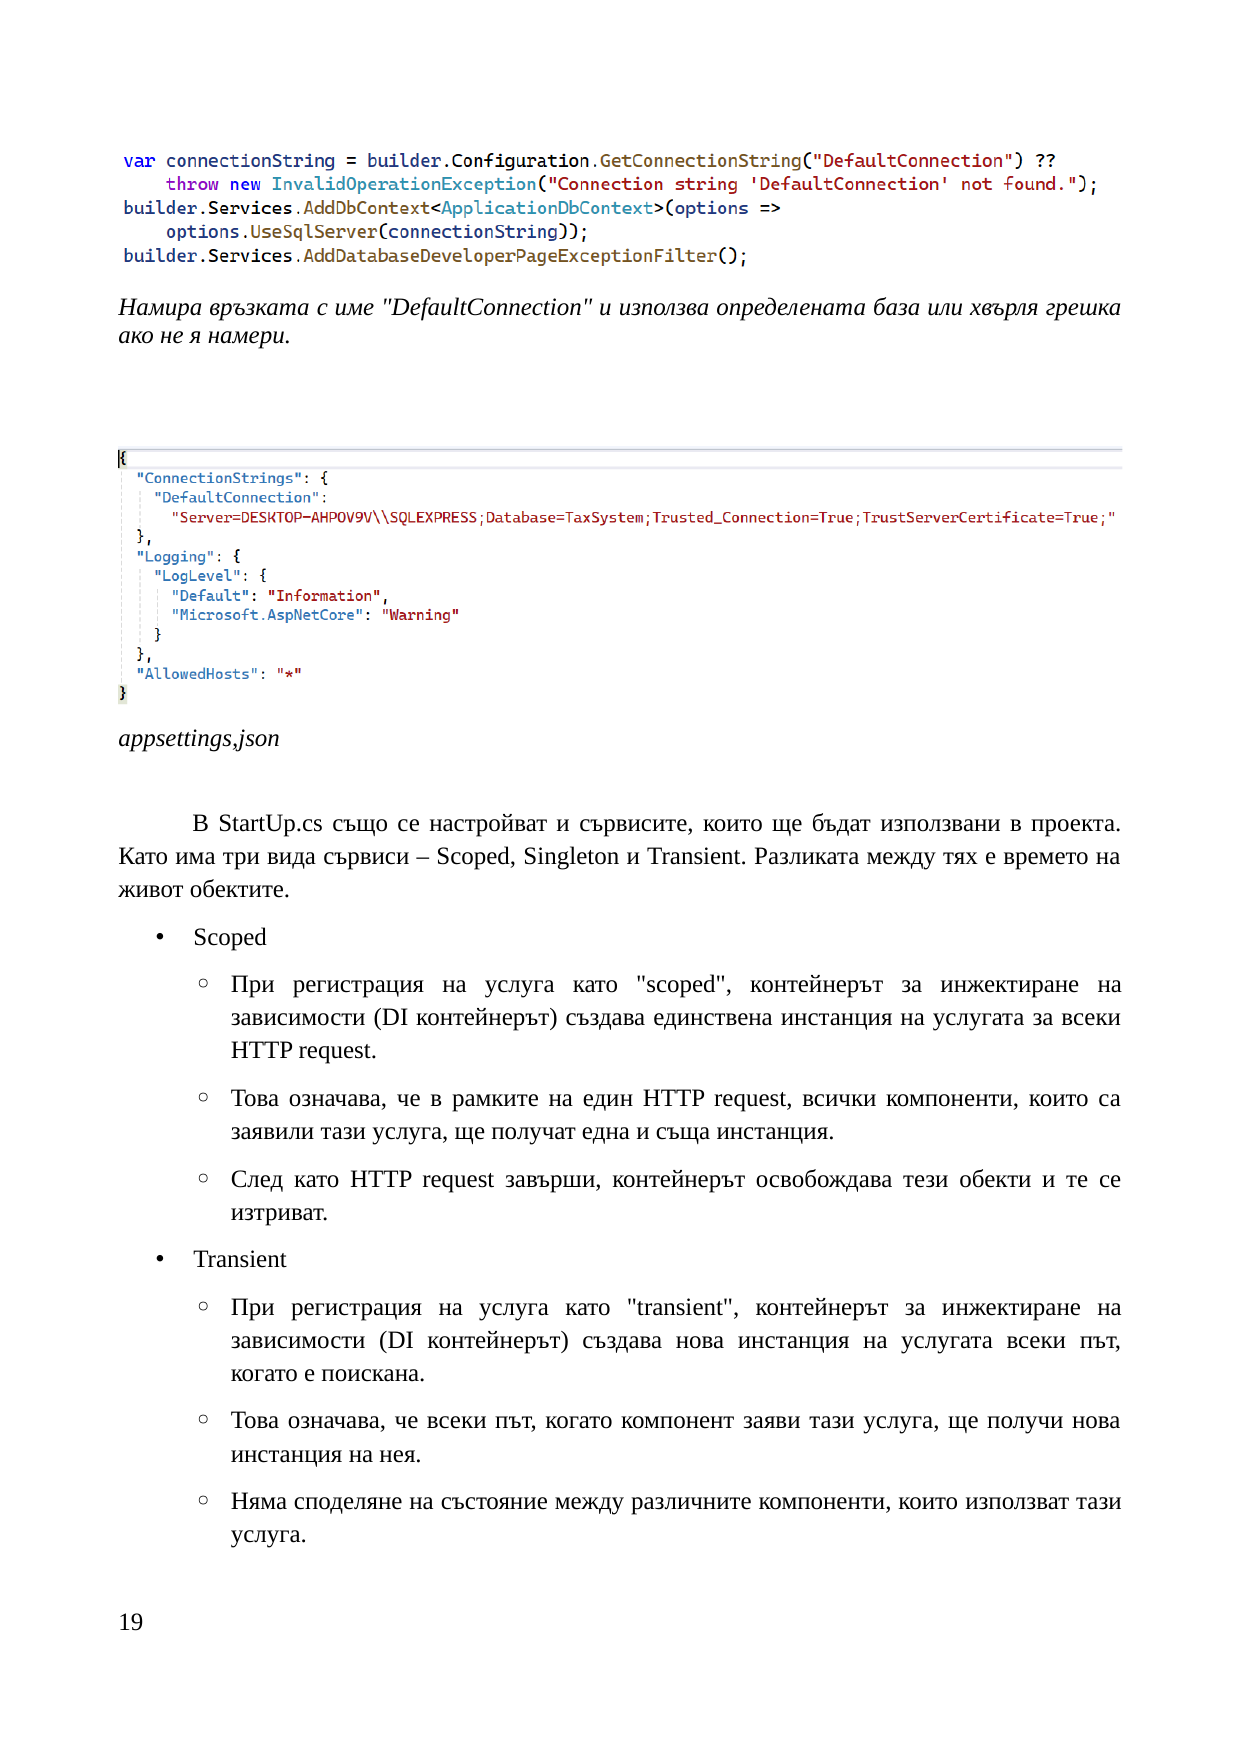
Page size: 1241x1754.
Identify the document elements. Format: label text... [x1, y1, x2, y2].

list Това означава, че всеки път, когато компонент заяви тази услуга, ще получи нова инстанция на нея. [193, 1406, 1122, 1467]
list След като HTTP request завърши, контейнерът освобождава тези обекти и те се изтриват. [193, 1164, 1122, 1226]
text appsettings,json [118, 711, 1122, 752]
list Transient [156, 1244, 1122, 1273]
text Намира връзката с име "DefaultConnection" и използва определената база или хвърля грешка ако не я намери. [118, 280, 1122, 349]
list Scoped [156, 922, 1122, 951]
text [118, 434, 1122, 446]
picture [118, 446, 1123, 711]
text В StartUp.cs също се настройват и сървисите, които ще бъдат използвани в проекта. Като има три вида сървиси – Scoped, Singleton и Transient. Разликата между тях е времето на живот обектите. [118, 752, 1122, 903]
list При регистрация на услуга като "transient", контейнерът за инжектиране на зависимости (DI контейнерът) създава нова инстанция на услугата всеки път, когато е поискана. [193, 1292, 1122, 1387]
list При регистрация на услуга като "scoped", контейнерът за инжектиране на зависимости (DI контейнерът) създава единствена инстанция на услугата за всеки HTTP request. [193, 969, 1122, 1064]
list Това означава, че в рамките на един HTTP request, всички компоненти, които са заявили тази услуга, ще получат една и съща инстанция. [193, 1083, 1122, 1145]
picture [118, 143, 1123, 280]
list Няма споделяне на състояние между различните компоненти, които използват тази услуга. [193, 1486, 1122, 1548]
